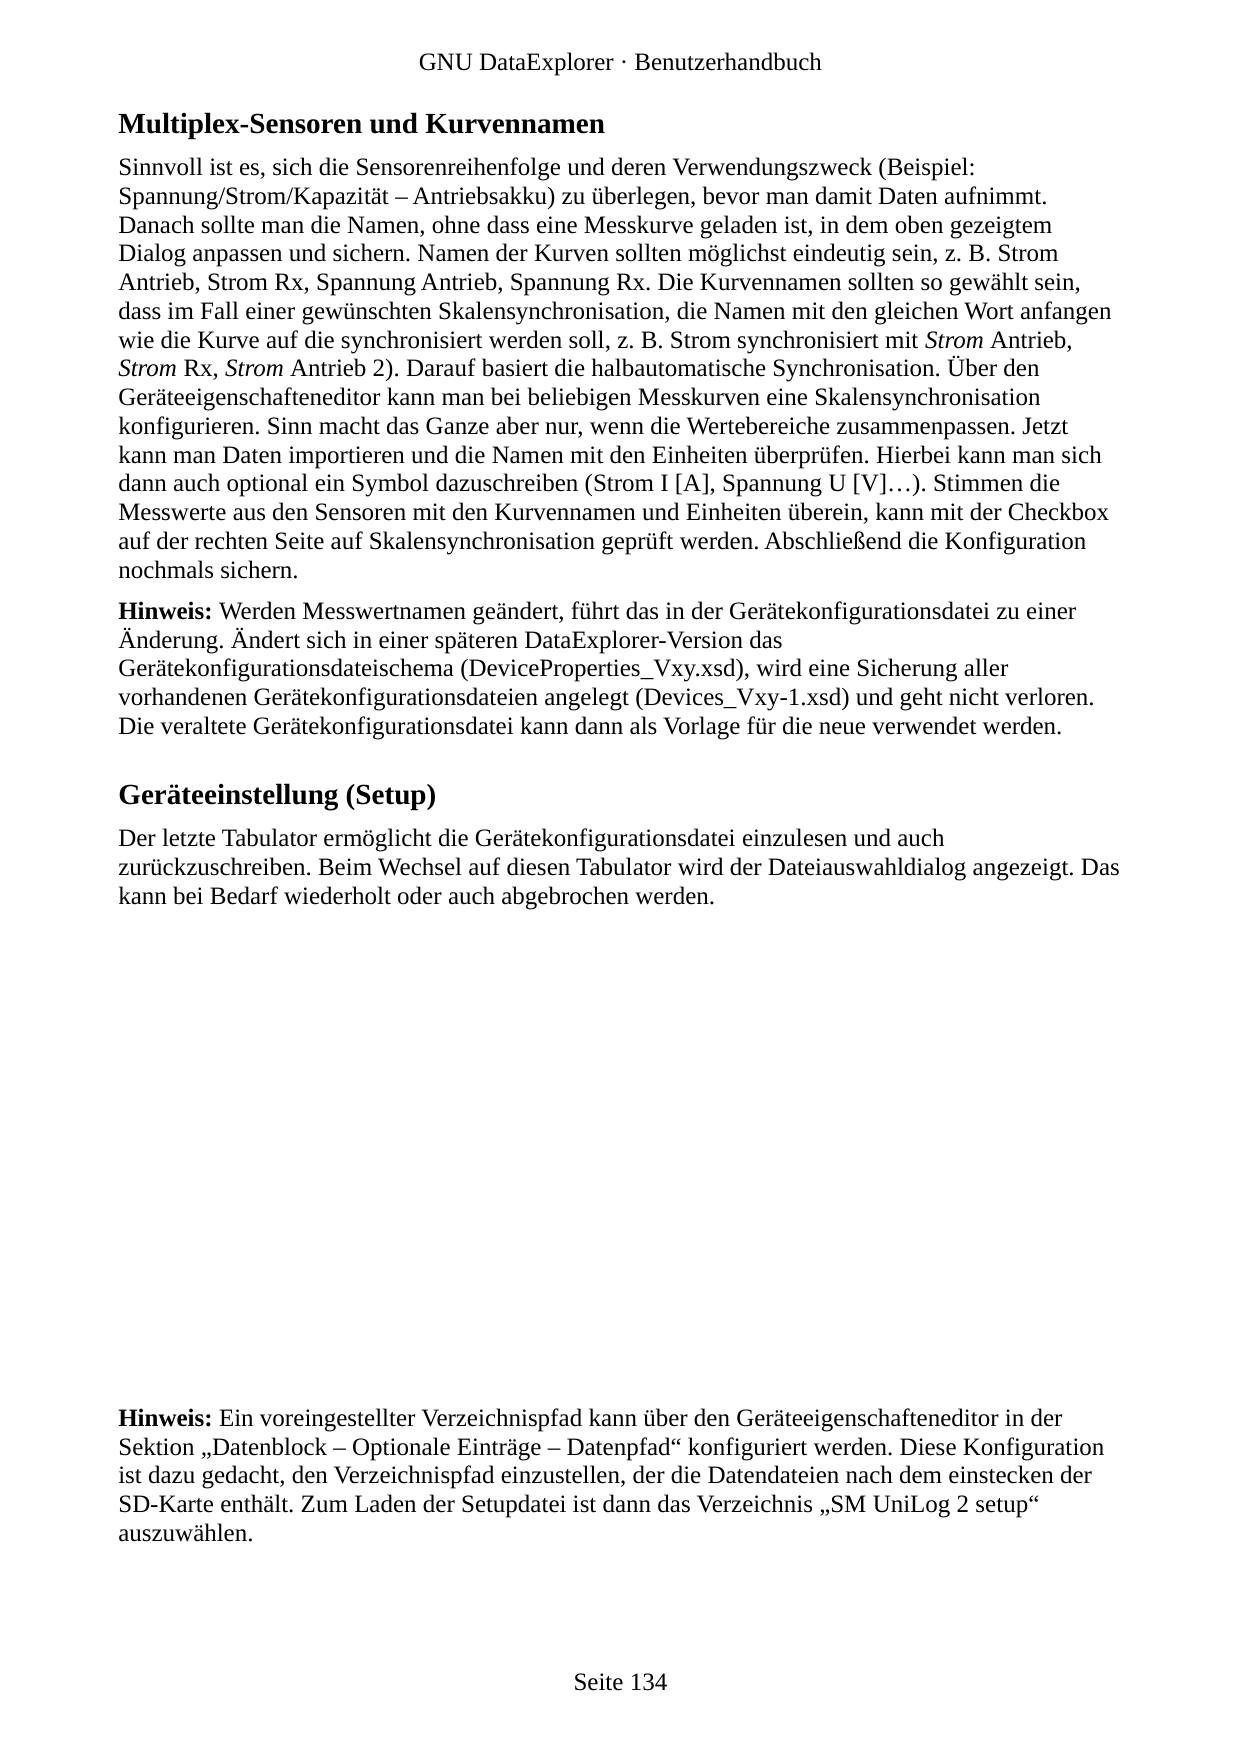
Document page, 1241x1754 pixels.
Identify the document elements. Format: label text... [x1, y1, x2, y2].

text Hinweis: Ein voreingestellter Verzeichnispfad kann über den Geräteeigenschafteneditor in der Sektion „Datenblock – Optionale Einträge – Datenpfad“ konfiguriert werden. Diese Konfiguration ist dazu gedacht, den Verzeichnispfad einzustellen, der die Datendateien nach dem einstecken der SD-Karte enthält. Zum Laden der Setupdatei ist dann das Verzeichnis „SM UniLog 2 setup“ auszuwählen. [118, 1403, 1122, 1547]
text Sinnvoll ist es, sich die Sensorenreihenfolge und deren Verwendungszweck (Beispiel: Spannung/Strom/Kapazität – Antriebsakku) zu überlegen, bevor man damit Daten aufnimmt. Danach sollte man die Namen, ohne dass eine Messkurve geladen ist, in dem oben gezeigtem Dialog anpassen und sichern. Namen der Kurven sollten möglichst eindeutig sein, z. B. Strom Antrieb, Strom Rx, Spannung Antrieb, Spannung Rx. Die Kurvennamen sollten so gewählt sein, dass im Fall einer gewünschten Skalensynchronisation, die Namen mit den gleichen Wort anfangen wie die Kurve auf die synchronisiert werden soll, z. B. Strom synchronisiert mit Strom Antrieb, Strom Rx, Strom Antrieb 2). Darauf basiert die halbautomatische Synchronisation. Über den Geräteeigenschafteneditor kann man bei beliebigen Messkurven eine Skalensynchronisation konfigurieren. Sinn macht das Ganze aber nur, wenn die Wertebereiche zusammenpassen. Jetzt kann man Daten importieren und die Namen mit den Einheiten überprüfen. Hierbei kann man sich dann auch optional ein Symbol dazuschreiben (Strom I [A], Spannung U [V]…). Stimmen die Messwerte aus den Sensoren mit den Kurvennamen und Einheiten überein, kann mit der Checkbox auf der rechten Seite auf Skalensynchronisation geprüft werden. Abschließend die Konfiguration nochmals sichern. [118, 152, 1122, 583]
subtitle Multiplex-Sensoren und Kurvennamen [118, 106, 1122, 140]
subtitle Geräteeinstellung (Setup) [118, 777, 1122, 811]
text Hinweis: Werden Messwertnamen geändert, führt das in der Gerätekonfigurationsdatei zu einer Änderung. Ändert sich in einer späteren DataExplorer-Version das Gerätekonfigurationsdateischema (DeviceProperties_Vxy.xsd), wird eine Sicherung aller vorhandenen Gerätekonfigurationsdateien angelegt (Devices_Vxy-1.xsd) und geht nicht verloren. Die veraltete Gerätekonfigurationsdatei kann dann als Vorlage für die neue verwendet werden. [118, 596, 1122, 740]
text Der letzte Tabulator ermöglicht die Gerätekonfigurationsdatei einzulesen und auch zurückzuschreiben. Beim Wechsel auf diesen Tabulator wird der Dateiauswahldialog angezeigt. Das kann bei Bedarf wiederholt oder auch abgebrochen werden. [118, 823, 1122, 909]
